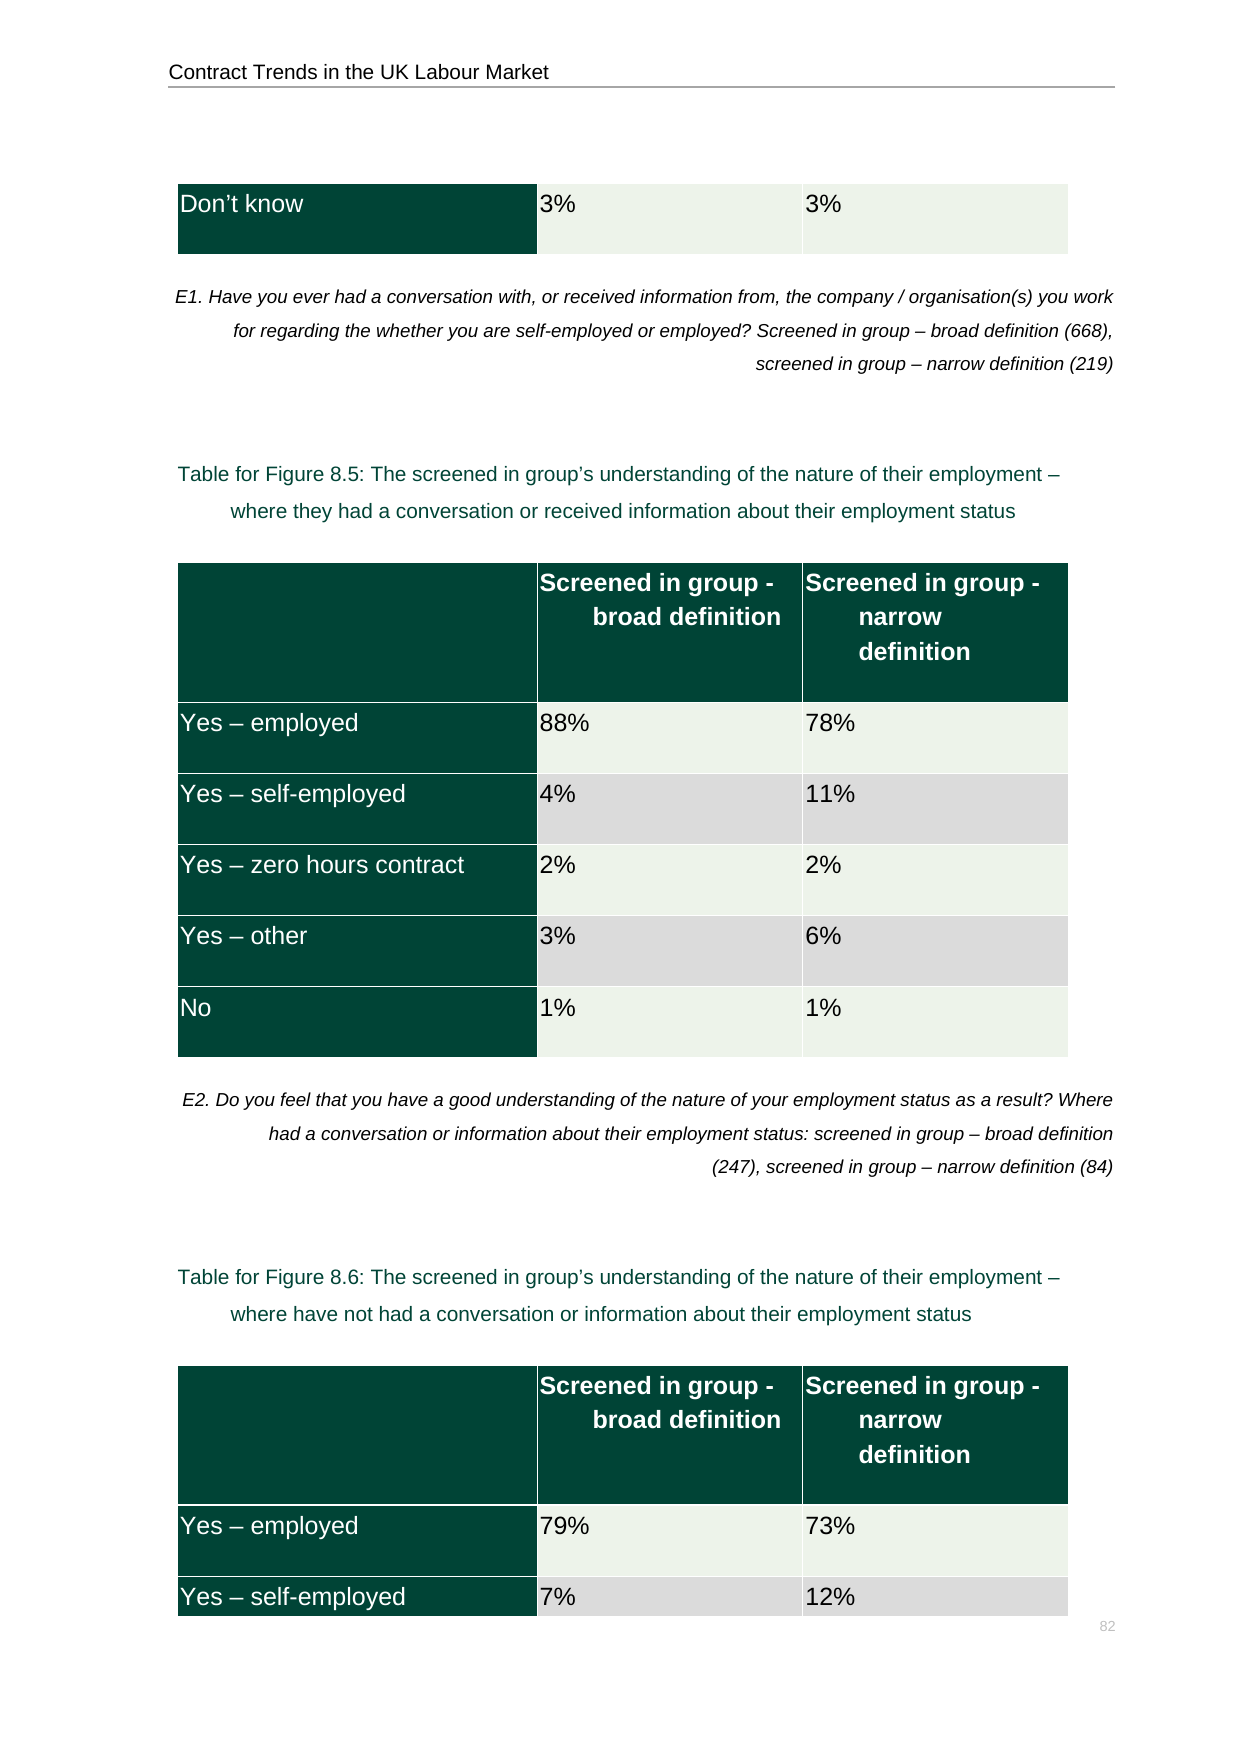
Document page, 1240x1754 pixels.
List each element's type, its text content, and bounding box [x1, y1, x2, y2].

table_cell 79% [538, 1506, 802, 1576]
table_cell 3% [538, 184, 802, 254]
text Table for Figure 8.5: The screened in group’s understanding of the nature of their employment – where they had a conversation or received information about their employment status [177, 462, 1115, 530]
table_cell 1% [538, 987, 802, 1057]
table_cell 12% [803, 1577, 1068, 1616]
table_header [178, 563, 537, 702]
table_cell 11% [803, 774, 1068, 844]
table_cell Don’t know [178, 184, 537, 254]
table_cell 6% [803, 916, 1068, 986]
table_cell 73% [803, 1506, 1068, 1576]
table_header Screened in group - narrow definition [803, 563, 1068, 702]
text E2. Do you feel that you have a good understanding of the nature of your employment status as a result? Where had a conversation or information about their employment status: screened in group – broad definition (247), screened in group – narrow definition (84) [168, 1089, 1115, 1183]
table_cell 3% [803, 184, 1068, 254]
table_cell Yes – employed [178, 1506, 537, 1576]
table_cell Yes – zero hours contract [178, 845, 537, 915]
table_header Screened in group - broad definition [538, 1366, 802, 1504]
table_cell Yes – employed [178, 703, 537, 773]
table_cell 1% [803, 987, 1068, 1057]
text E1. Have you ever had a conversation with, or received information from, the company / organisation(s) you work for regarding the whether you are self-employed or employed? Screened in group – broad definition (668), screened in group – narrow definition (219) [168, 286, 1115, 381]
text Table for Figure 8.6: The screened in group’s understanding of the nature of their employment – where have not had a conversation or information about their employment status [177, 1265, 1115, 1333]
table_cell 78% [803, 703, 1068, 773]
table_cell No [178, 987, 537, 1057]
table_cell 2% [538, 845, 802, 915]
table_header Screened in group - narrow definition [803, 1366, 1068, 1504]
table_cell 3% [538, 916, 802, 986]
table_cell 88% [538, 703, 802, 773]
table_cell Yes – self-employed [178, 774, 537, 844]
table_header Screened in group - broad definition [538, 563, 802, 702]
table_cell 4% [538, 774, 802, 844]
table_header [178, 1366, 537, 1504]
table_cell 2% [803, 845, 1068, 915]
table_cell Yes – self-employed [178, 1577, 537, 1616]
table_cell Yes – other [178, 916, 537, 986]
table_cell 7% [538, 1577, 802, 1616]
